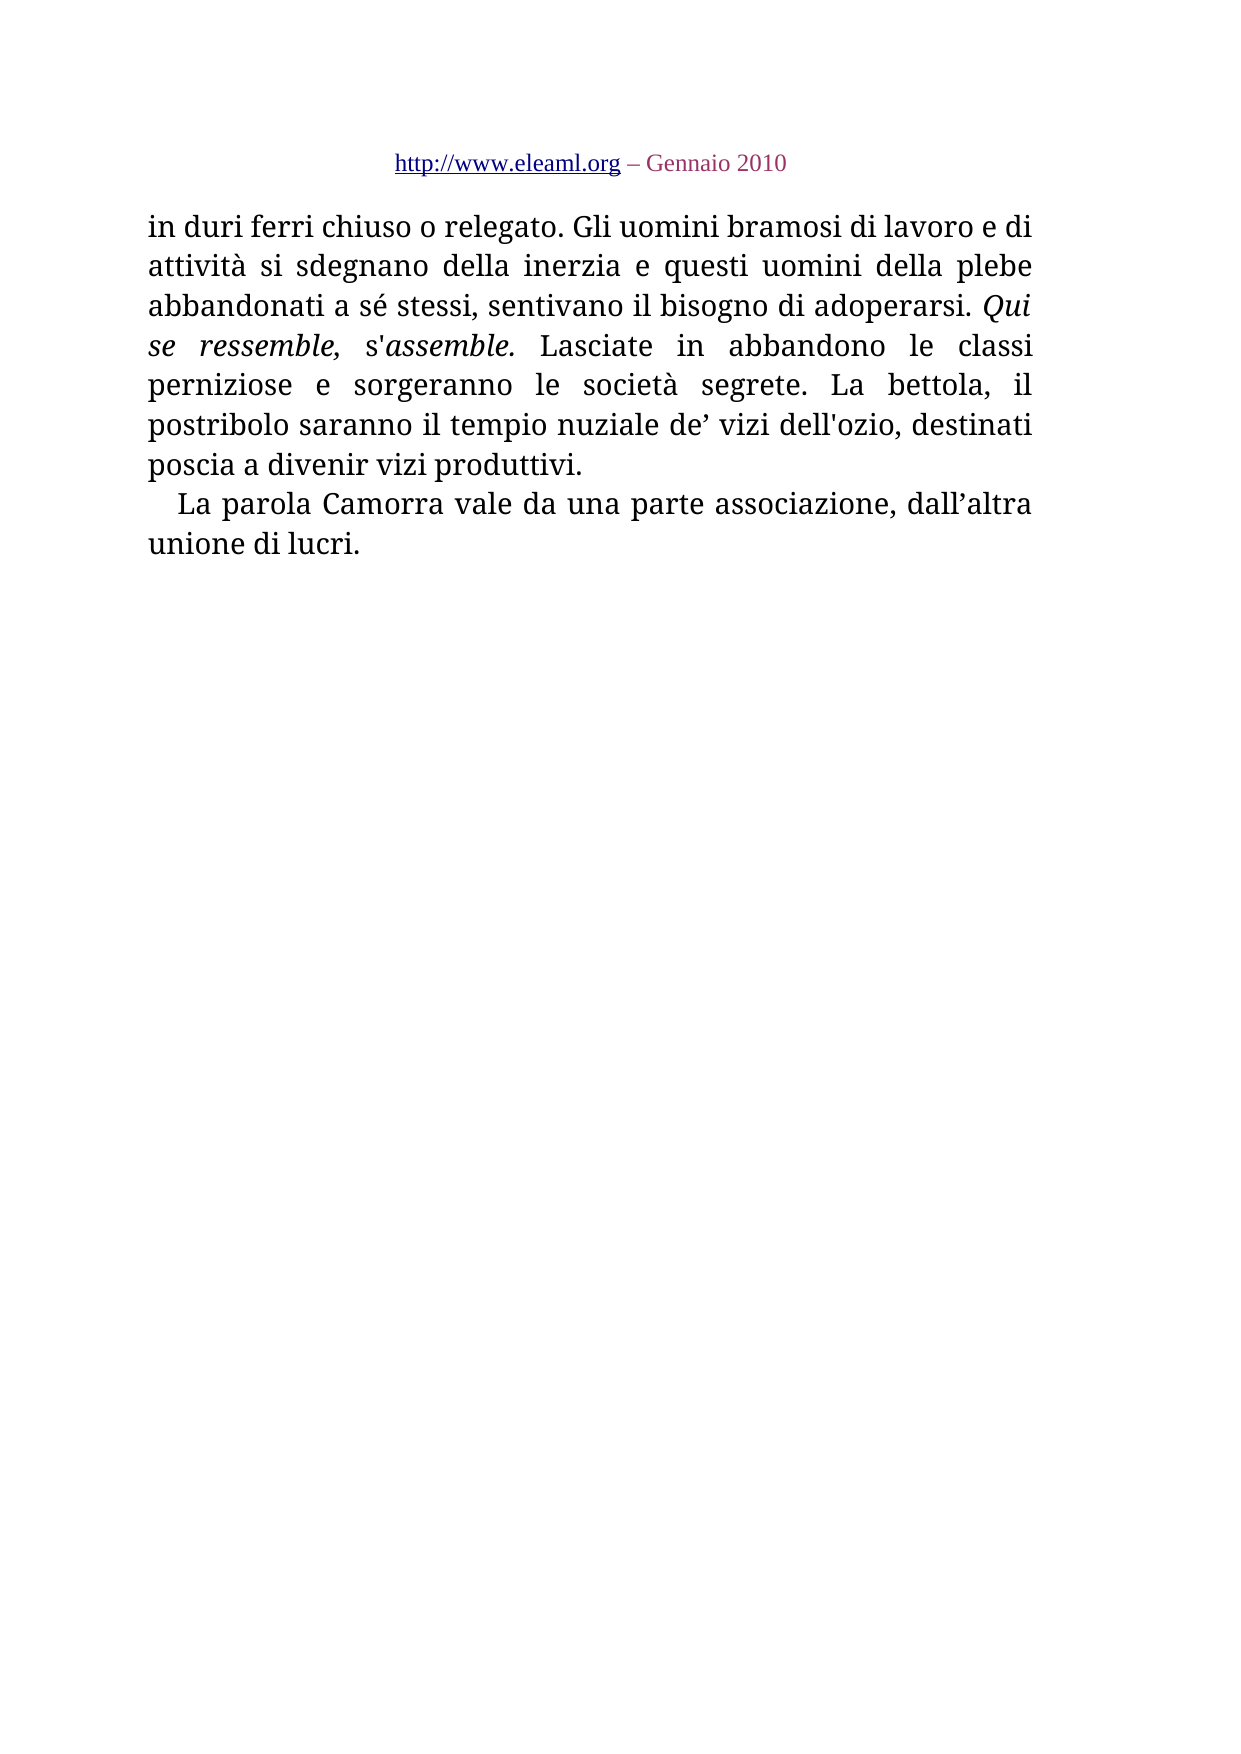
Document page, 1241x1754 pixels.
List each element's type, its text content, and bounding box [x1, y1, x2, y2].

text in duri ferri chiuso o relegato. Gli uomini bramosi di lavoro e di attività si sdegnano della inerzia e questi uomini della plebe abbandonati a sé stessi, sentivano il bisogno di adoperarsi. Qui se ressemble, s'assemble. Lasciate in abbandono le classi perniziose e sorgeranno le società segrete. La bettola, il postribolo saranno il tempio nuziale de’ vizi dell'ozio, destinati poscia a divenir vizi produttivi. [148, 206, 1033, 484]
text La parola Camorra vale da una parte associazione, dall’altra unione di lucri. [148, 484, 1033, 563]
